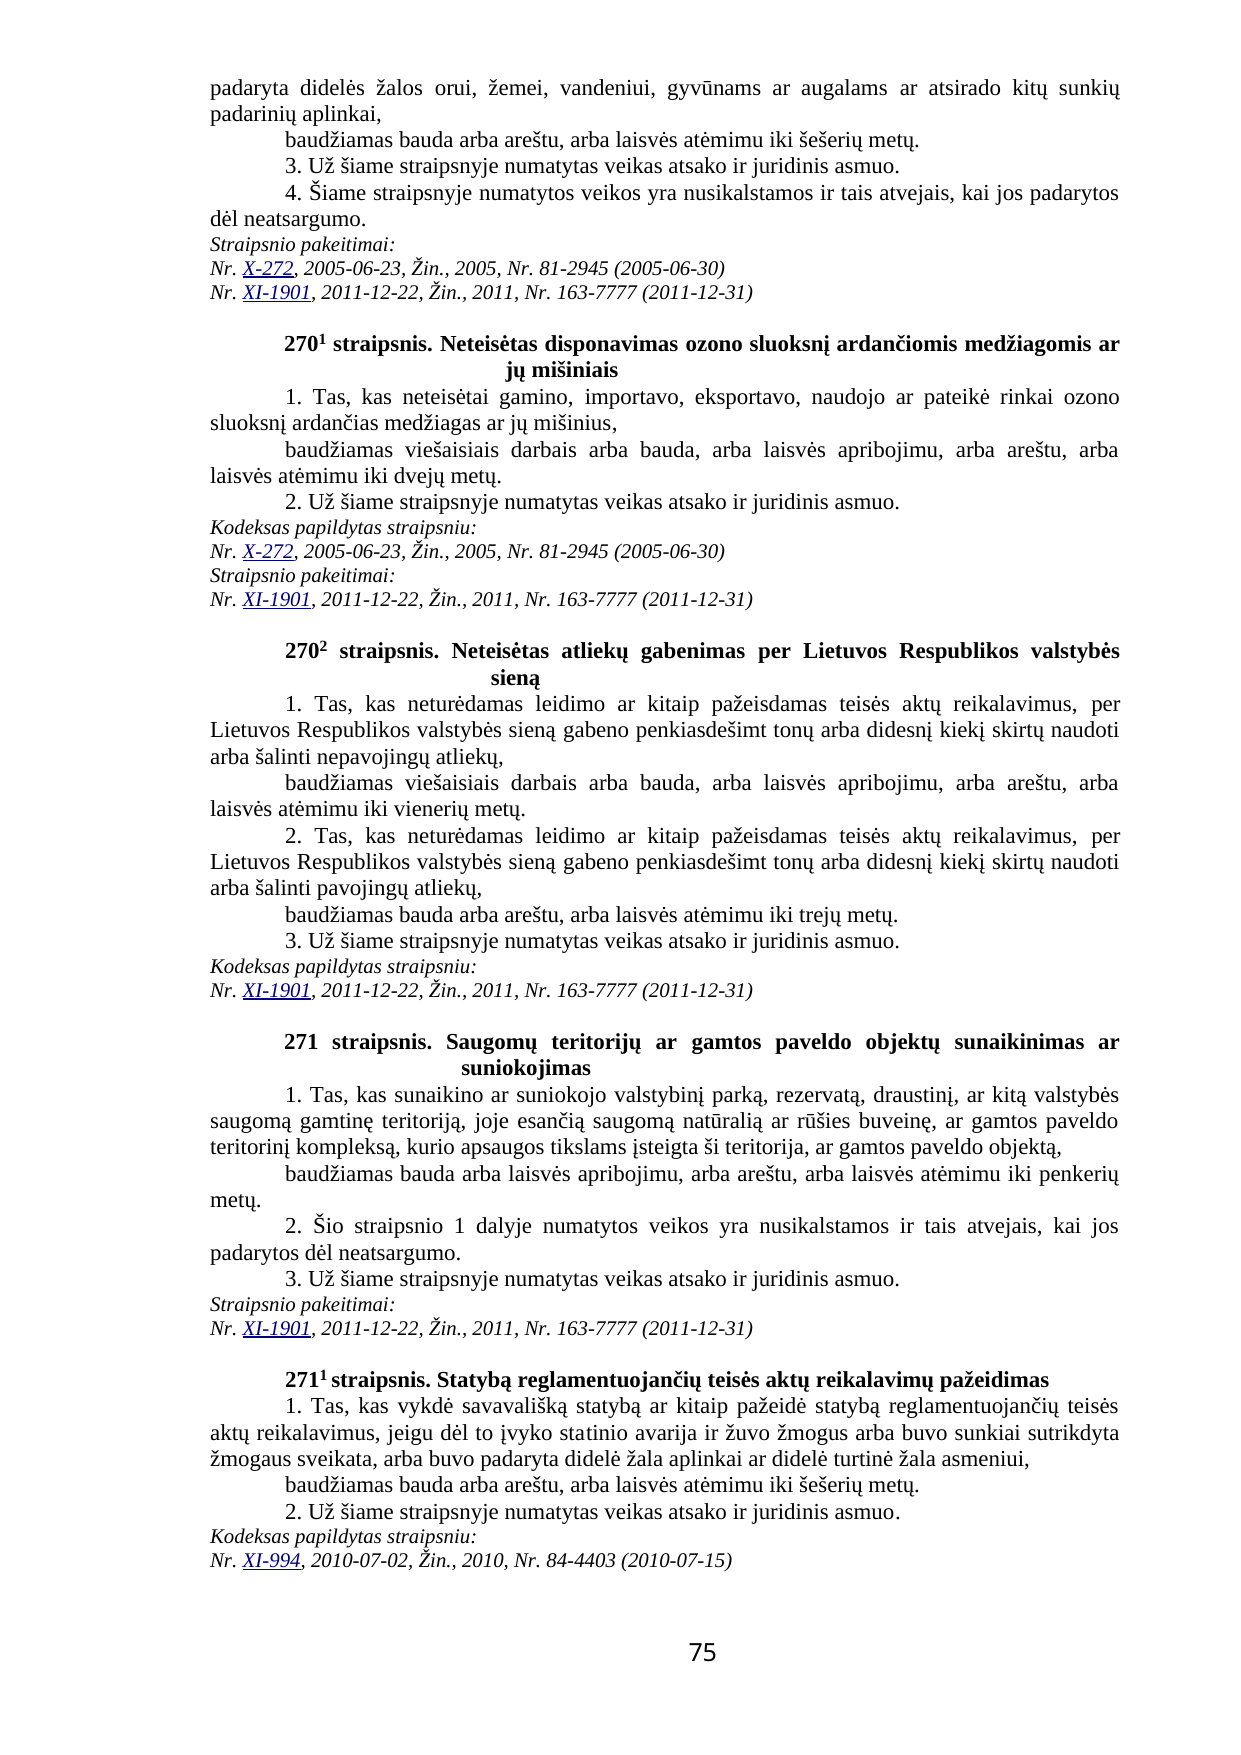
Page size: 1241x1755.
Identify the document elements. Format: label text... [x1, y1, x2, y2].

text padaryta didelės žalos orui, žemei, vandeniui, gyvūnams ar augalams ar atsirado kitų sunkių padarinių aplinkai, [210, 73, 1120, 126]
text Nr. X-272, 2005-06-23, Žin., 2005, Nr. 81-2945 (2005-06-30) [210, 256, 1120, 280]
text baudžiamas bauda arba laisvės apribojimu, arba areštu, arba laisvės atėmimu iki penkerių metų. [210, 1160, 1120, 1212]
text baudžiamas viešaisiais darbais arba bauda, arba laisvės apribojimu, arba areštu, arba laisvės atėmimu iki vienerių metų. [210, 769, 1120, 822]
text 3. Už šiame straipsnyje numatytas veikas atsako ir juridinis asmuo. [210, 927, 1120, 953]
text Kodeksas papildytas straipsniu: [210, 953, 1120, 978]
text Nr. XI-994, 2010-07-02, Žin., 2010, Nr. 84-4403 (2010-07-15) [210, 1548, 1120, 1572]
text 4. Šiame straipsnyje numatytos veikos yra nusikalstamos ir tais atvejais, kai jos padarytos dėl neatsargumo. [210, 179, 1120, 232]
text baudžiamas bauda arba areštu, arba laisvės atėmimu iki šešerių metų. [210, 1471, 1120, 1498]
text 1. Tas, kas neturėdamas leidimo ar kitaip pažeisdamas teisės aktų reikalavimus, per Lietuvos Respublikos valstybės sieną gabeno penkiasdešimt tonų arba didesnį kiekį skirtų naudoti arba šalinti nepavojingų atliekų, [210, 690, 1120, 769]
text 1. Tas, kas neteisėtai gamino, importavo, eksportavo, naudojo ar pateikė rinkai ozono sluoksnį ardančias medžiagas ar jų mišinius, [210, 383, 1120, 436]
text 2. Už šiame straipsnyje numatytas veikas atsako ir juridinis asmuo. [210, 1498, 1120, 1524]
text 271 straipsnis. Saugomų teritorijų ar gamtos paveldo objektų sunaikinimas ar suniokojimas [284, 1028, 1120, 1081]
text 2702 straipsnis. Neteisėtas atliekų gabenimas per Lietuvos Respublikos valstybės sieną [285, 637, 1120, 690]
text Nr. XI-1901, 2011-12-22, Žin., 2011, Nr. 163-7777 (2011-12-31) [210, 587, 1120, 611]
text Straipsnio pakeitimai: [210, 1292, 1120, 1316]
text Nr. XI-1901, 2011-12-22, Žin., 2011, Nr. 163-7777 (2011-12-31) [210, 1316, 1120, 1340]
text 2. Šio straipsnio 1 dalyje numatytos veikos yra nusikalstamos ir tais atvejais, kai jos padarytos dėl neatsargumo. [210, 1212, 1120, 1265]
text baudžiamas bauda arba areštu, arba laisvės atėmimu iki šešerių metų. [210, 126, 1120, 153]
text 1. Tas, kas vykdė savavališką statybą ar kitaip pažeidė statybą reglamentuojančių teisės aktų reikalavimus, jeigu dėl to įvyko statinio avarija ir žuvo žmogus arba buvo sunkiai sutrikdyta žmogaus sveikata, arba buvo padaryta didelė žala aplinkai ar didelė turtinė žala asmeniui, [210, 1392, 1120, 1471]
text 1. Tas, kas sunaikino ar suniokojo valstybinį parką, rezervatą, draustinį, ar kitą valstybės saugomą gamtinę teritoriją, joje esančią saugomą natūralią ar rūšies buveinę, ar gamtos paveldo teritorinį kompleksą, kurio apsaugos tikslams įsteigta ši teritorija, ar gamtos paveldo objektą, [210, 1081, 1120, 1160]
text Kodeksas papildytas straipsniu: [210, 515, 1120, 539]
text 3. Už šiame straipsnyje numatytas veikas atsako ir juridinis asmuo. [210, 1265, 1120, 1292]
text Nr. XI-1901, 2011-12-22, Žin., 2011, Nr. 163-7777 (2011-12-31) [210, 280, 1120, 304]
text Nr. XI-1901, 2011-12-22, Žin., 2011, Nr. 163-7777 (2011-12-31) [210, 978, 1120, 1002]
text 2701 straipsnis. Neteisėtas disponavimas ozono sluoksnį ardančiomis medžiagomis ar jų mišiniais [284, 330, 1120, 383]
text baudžiamas viešaisiais darbais arba bauda, arba laisvės apribojimu, arba areštu, arba laisvės atėmimu iki dvejų metų. [210, 436, 1120, 488]
text Straipsnio pakeitimai: [210, 232, 1120, 256]
text 2. Tas, kas neturėdamas leidimo ar kitaip pažeisdamas teisės aktų reikalavimus, per Lietuvos Respublikos valstybės sieną gabeno penkiasdešimt tonų arba didesnį kiekį skirtų naudoti arba šalinti pavojingų atliekų, [210, 822, 1120, 901]
text 3. Už šiame straipsnyje numatytas veikas atsako ir juridinis asmuo. [210, 153, 1120, 179]
text Straipsnio pakeitimai: [210, 563, 1120, 587]
text Nr. X-272, 2005-06-23, Žin., 2005, Nr. 81-2945 (2005-06-30) [210, 539, 1120, 563]
text 2. Už šiame straipsnyje numatytas veikas atsako ir juridinis asmuo. [210, 488, 1120, 515]
text Kodeksas papildytas straipsniu: [210, 1524, 1120, 1548]
text baudžiamas bauda arba areštu, arba laisvės atėmimu iki trejų metų. [210, 901, 1120, 927]
text 2711 straipsnis. Statybą reglamentuojančių teisės aktų reikalavimų pažeidimas [285, 1366, 1120, 1392]
